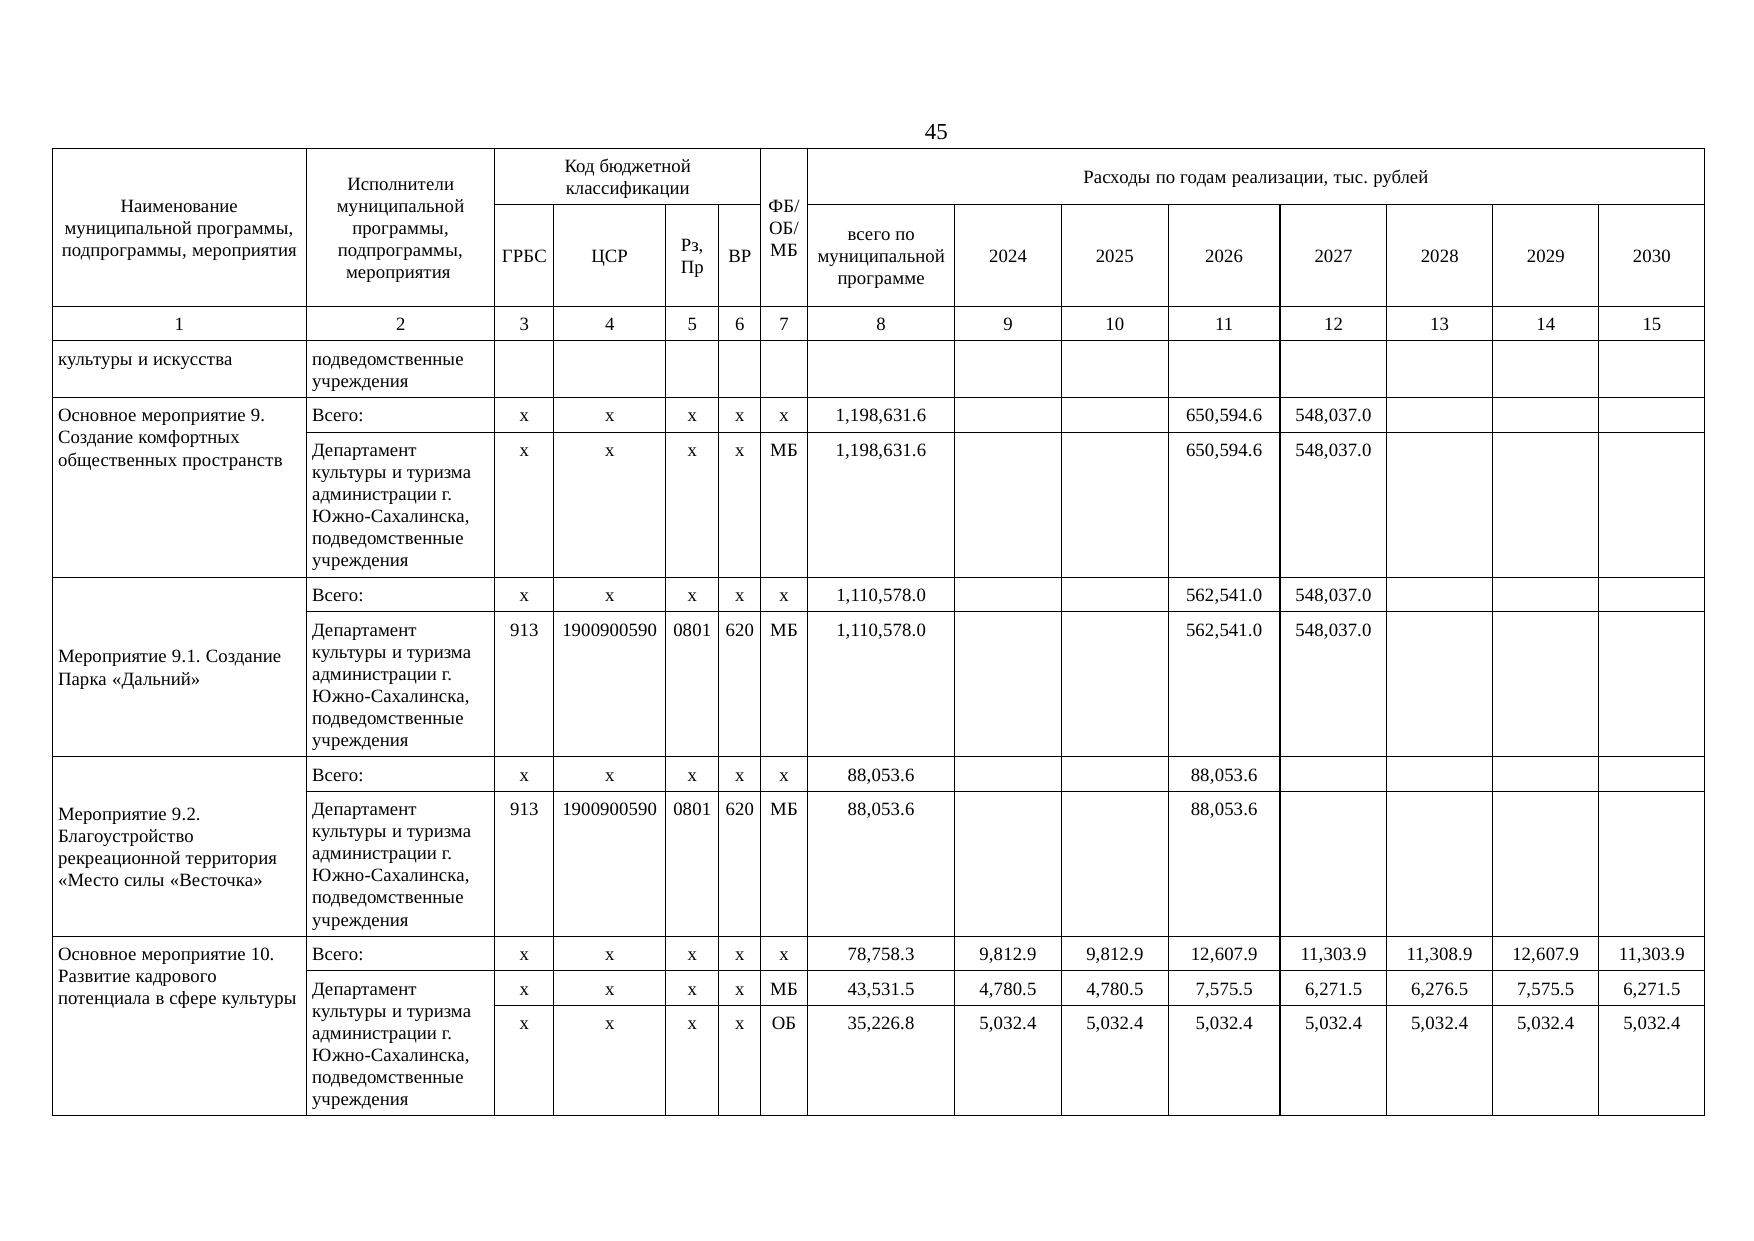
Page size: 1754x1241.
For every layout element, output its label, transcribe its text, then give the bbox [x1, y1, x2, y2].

table_cell МБ [761, 792, 807, 936]
table_cell 11 303,9 [1599, 937, 1704, 970]
table_cell [955, 398, 1061, 432]
table_cell МБ [761, 612, 807, 756]
table_cell 0801 [666, 792, 718, 936]
table_cell культуры и искусства [53, 341, 306, 397]
table_cell 12 [1281, 307, 1386, 340]
table_cell 11 308,9 [1387, 937, 1492, 970]
table_cell [1599, 433, 1704, 577]
table_cell 12 607,9 [1493, 937, 1598, 970]
table_cell x [554, 757, 665, 791]
table_cell ГРБС [495, 205, 553, 306]
table_cell [1599, 757, 1704, 791]
table_cell 12 607,9 [1169, 937, 1279, 970]
table_cell МБ [761, 971, 807, 1005]
table_cell [1062, 612, 1168, 756]
table_cell [955, 578, 1061, 611]
table_cell 78 758,3 [808, 937, 954, 970]
table_cell 5 032,4 [1169, 1006, 1279, 1115]
table_cell 5 032,4 [1387, 1006, 1492, 1115]
table_cell 88 053,6 [808, 792, 954, 936]
table_cell [1062, 792, 1168, 936]
table_cell [1387, 757, 1492, 791]
table_cell 88 053,6 [808, 757, 954, 791]
table_cell 88 053,6 [1169, 757, 1279, 791]
table_cell [1387, 612, 1492, 756]
table_cell 3 [495, 307, 553, 340]
table_cell 5 032,4 [1281, 1006, 1386, 1115]
table_cell 6 271,5 [1281, 971, 1386, 1005]
table_cell [1493, 398, 1598, 432]
table_cell [1599, 792, 1704, 936]
table_cell [1387, 398, 1492, 432]
table_cell 8 [808, 307, 954, 340]
table_cell х [719, 971, 760, 1005]
table_cell 620 [719, 792, 760, 936]
table_cell х [666, 433, 718, 577]
table_cell 11 [1169, 307, 1279, 340]
table_cell 620 [719, 612, 760, 756]
table_cell [1387, 433, 1492, 577]
table_cell [808, 341, 954, 397]
table_cell [1493, 612, 1598, 756]
table_cell Департамент культуры и туризма администрации г. Южно-Сахалинска, подведомственные учреждения [307, 433, 494, 577]
table_cell х [495, 398, 553, 432]
table_header Исполнители муниципальной программы, подпрограммы, мероприятия [307, 149, 494, 306]
table_cell 6 271,5 [1599, 971, 1704, 1005]
table_cell [955, 433, 1061, 577]
table_cell [1493, 578, 1598, 611]
table_cell 548 037,0 [1281, 612, 1386, 756]
table_cell 9 812,9 [1062, 937, 1168, 970]
table_cell 562 541,0 [1169, 612, 1279, 756]
table_cell х [761, 757, 807, 791]
table_cell [666, 341, 718, 397]
table_cell 7 575,5 [1493, 971, 1598, 1005]
table_cell 1 [53, 307, 306, 340]
table_cell [1599, 341, 1704, 397]
table_cell х [761, 398, 807, 432]
table_cell [1387, 578, 1492, 611]
table_cell [554, 341, 665, 397]
table_cell х [761, 937, 807, 970]
table_cell х [554, 433, 665, 577]
table_cell 43 531,5 [808, 971, 954, 1005]
table_cell x [719, 578, 760, 611]
table_cell 1 110 578,0 [808, 612, 954, 756]
table_cell 913 [495, 792, 553, 936]
table_cell 1900900590 [554, 792, 665, 936]
table_cell Рз, Пр [666, 205, 718, 306]
table_cell Мероприятие 9.1. Создание Парка «Дальний» [53, 578, 306, 756]
table_cell [955, 757, 1061, 791]
table_cell 548 037,0 [1281, 398, 1386, 432]
table_cell [1599, 612, 1704, 756]
table_cell 5 032,4 [1062, 1006, 1168, 1115]
table_cell 650 594,6 [1169, 398, 1279, 432]
table_cell х [554, 398, 665, 432]
table_cell Всего: [307, 398, 494, 432]
table_cell [1062, 578, 1168, 611]
table_cell 0801 [666, 612, 718, 756]
table_cell x [495, 578, 553, 611]
table_cell х [719, 1006, 760, 1115]
table_cell x [495, 757, 553, 791]
table_cell ВР [719, 205, 760, 306]
table_cell х [666, 398, 718, 432]
table_cell 35 226,8 [808, 1006, 954, 1115]
table_cell 4 [554, 307, 665, 340]
table_header ФБ/ОБ/МБ [761, 149, 807, 306]
table_cell x [666, 578, 718, 611]
table_cell Департамент культуры и туризма администрации г. Южно-Сахалинска, подведомственные учреждения [307, 612, 494, 756]
table_cell Основное мероприятие 10. Развитие кадрового потенциала в сфере культуры [53, 937, 306, 1115]
table_cell 650 594,6 [1169, 433, 1279, 577]
table_cell 857,6 [1281, 341, 1386, 397]
table_cell [1062, 398, 1168, 432]
table_cell 913 [495, 612, 553, 756]
table_cell [1387, 792, 1492, 936]
table_cell 2027 [1281, 205, 1386, 306]
table_cell x [719, 757, 760, 791]
table_cell подведомственные учреждения [307, 341, 494, 397]
table_cell 2030 [1599, 205, 1704, 306]
table_cell 11 303,9 [1281, 937, 1386, 970]
table_cell 9 812,9 [955, 937, 1061, 970]
table_cell [1493, 792, 1598, 936]
table_cell х [554, 1006, 665, 1115]
table_cell х [495, 433, 553, 577]
table_cell х [554, 937, 665, 970]
table_cell х [666, 1006, 718, 1115]
table_cell х [554, 971, 665, 1005]
table_cell ОБ [761, 1006, 807, 1115]
table_cell х [761, 578, 807, 611]
table_cell 5 [666, 307, 718, 340]
table_cell 2 [307, 307, 494, 340]
table_cell МБ [761, 433, 807, 577]
table_cell х [666, 971, 718, 1005]
table_cell 562 541,0 [1169, 578, 1279, 611]
table_cell 6 [719, 307, 760, 340]
table_cell Всего: [307, 578, 494, 611]
table_cell x [666, 757, 718, 791]
table_cell ЦСР [554, 205, 665, 306]
table_cell 4 780,5 [955, 971, 1061, 1005]
table_cell Всего: [307, 757, 494, 791]
table_cell х [719, 433, 760, 577]
table_cell [1493, 341, 1598, 397]
table_cell 15 [1599, 307, 1704, 340]
table_cell 2029 [1493, 205, 1598, 306]
table_cell 1 110 578,0 [808, 578, 954, 611]
table_cell 14 [1493, 307, 1598, 340]
table_cell Департамент культуры и туризма администрации г. Южно-Сахалинска, подведомственные учреждения [307, 971, 494, 1115]
table_cell 88 053,6 [1169, 792, 1279, 936]
table_cell 2025 [1062, 205, 1168, 306]
table_cell 5 032,4 [1493, 1006, 1598, 1115]
table_cell [1599, 398, 1704, 432]
table_cell 1 198 631,6 [808, 433, 954, 577]
table_cell [1387, 341, 1492, 397]
table_cell 2024 [955, 205, 1061, 306]
table_cell [495, 341, 553, 397]
table_cell 7 575,5 [1169, 971, 1279, 1005]
table_cell х [719, 398, 760, 432]
table_cell [1062, 757, 1168, 791]
table_cell 5 032,4 [1599, 1006, 1704, 1115]
table_cell 1900900590 [554, 612, 665, 756]
table_cell [1599, 578, 1704, 611]
table_cell [955, 341, 1061, 397]
table_cell 1 198 631,6 [808, 398, 954, 432]
table_cell 9 [955, 307, 1061, 340]
table_cell х [719, 937, 760, 970]
table_header Код бюджетной классификации [495, 149, 760, 204]
table_cell [761, 341, 807, 397]
table_header Расходы по годам реализации, тыс. рублей [808, 149, 1704, 204]
table_cell 2028 [1387, 205, 1492, 306]
table_cell 2026 [1169, 205, 1279, 306]
table_cell [1493, 757, 1598, 791]
table_cell Всего: [307, 937, 494, 970]
table_cell Департамент культуры и туризма администрации г. Южно-Сахалинска, подведомственные учреждения [307, 792, 494, 936]
table_cell [1062, 433, 1168, 577]
table_cell х [495, 1006, 553, 1115]
table_cell х [666, 937, 718, 970]
table_cell [1281, 792, 1386, 936]
table_cell 5 032,4 [955, 1006, 1061, 1115]
table_cell 4 780,5 [1062, 971, 1168, 1005]
table_cell [1493, 433, 1598, 577]
table_cell [1281, 757, 1386, 791]
table_cell х [495, 937, 553, 970]
table_cell 6 276,5 [1387, 971, 1492, 1005]
table_cell Основное мероприятие 9. Создание комфортных общественных пространств [53, 398, 306, 577]
table_cell [719, 341, 760, 397]
table_cell [1169, 341, 1279, 397]
table_cell [955, 612, 1061, 756]
table_cell 7 [761, 307, 807, 340]
table_cell [955, 792, 1061, 936]
table_cell 548 037,0 [1281, 578, 1386, 611]
table_cell х [495, 971, 553, 1005]
table_cell 548 037,0 [1281, 433, 1386, 577]
table_cell [1062, 341, 1168, 397]
table_cell 13 [1387, 307, 1492, 340]
table_header Наименование муниципальной программы, подпрограммы, мероприятия [53, 149, 306, 306]
table_cell всего по муниципальной программе [808, 205, 954, 306]
table_cell Мероприятие 9.2. Благоустройство рекреационной территория «Место силы «Весточка» [53, 757, 306, 936]
table_cell 10 [1062, 307, 1168, 340]
table_cell x [554, 578, 665, 611]
